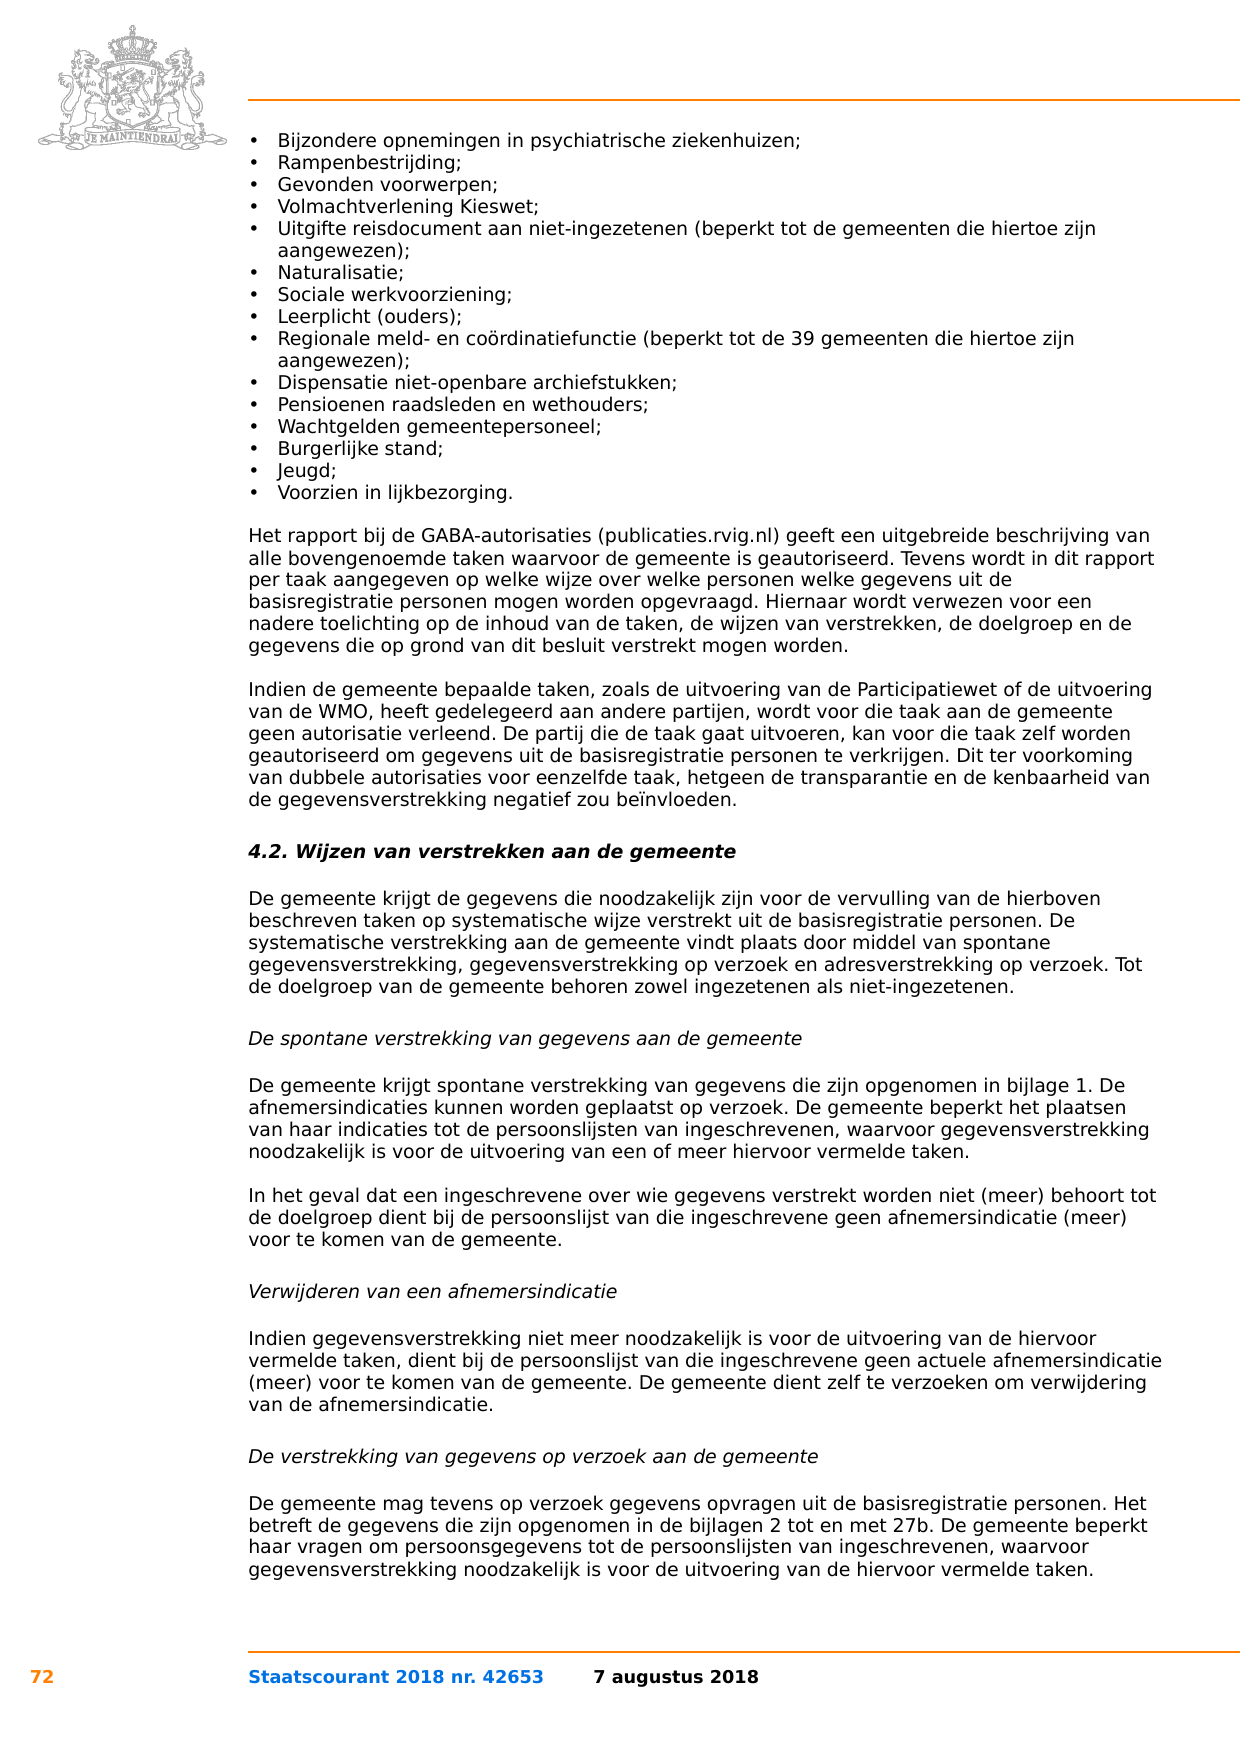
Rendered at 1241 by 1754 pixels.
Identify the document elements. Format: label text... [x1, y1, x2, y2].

text • Gevonden voorwerpen; [248, 174, 1163, 196]
subtitle 4.2. Wijzen van verstrekken aan de gemeente [248, 841, 1163, 863]
subtitle De spontane verstrekking van gegevens aan de gemeente [248, 1028, 1163, 1050]
text • Rampenbestrijding; [248, 152, 1163, 174]
text • Dispensatie niet-openbare archiefstukken; [248, 372, 1163, 394]
text De gemeente krijgt de gegevens die noodzakelijk zijn voor de vervulling van de hierboven beschreven taken op systematische wijze verstrekt uit de basisregistratie personen. De systematische verstrekking aan de gemeente vindt plaats door middel van spontane gegevensverstrekking, gegevensverstrekking op verzoek en adresverstrekking op verzoek. Tot de doelgroep van de gemeente behoren zowel ingezetenen als niet-ingezetenen. [248, 888, 1163, 998]
picture [38, 25, 227, 150]
text De gemeente mag tevens op verzoek gegevens opvragen uit de basisregistratie personen. Het betreft de gegevens die zijn opgenomen in de bijlagen 2 tot en met 27b. De gemeente beperkt haar vragen om persoonsgegevens tot de persoonslijsten van ingeschrevenen, waarvoor gegevensverstrekking noodzakelijk is voor de uitvoering van de hiervoor vermelde taken. [248, 1492, 1163, 1580]
text • Pensioenen raadsleden en wethouders; [248, 394, 1163, 416]
subtitle Verwijderen van een afnemersindicatie [248, 1281, 1163, 1303]
subtitle De verstrekking van gegevens op verzoek aan de gemeente [248, 1446, 1163, 1467]
text Indien gegevensverstrekking niet meer noodzakelijk is voor de uitvoering van de hiervoor vermelde taken, dient bij de persoonslijst van die ingeschrevene geen actuele afnemersindicatie (meer) voor te komen van de gemeente. De gemeente dient zelf te verzoeken om verwijdering van de afnemersindicatie. [248, 1328, 1163, 1416]
text • Jeugd; [248, 459, 1163, 482]
text Indien de gemeente bepaalde taken, zoals de uitvoering van de Participatiewet of de uitvoering van de WMO, heeft gedelegeerd aan andere partijen, wordt voor die taak aan de gemeente geen autorisatie verleend. De partij die de taak gaat uitvoeren, kan voor die taak zelf worden geautoriseerd om gegevens uit de basisregistratie personen te verkrijgen. Dit ter voorkoming van dubbele autorisaties voor eenzelfde taak, hetgeen de transparantie en de kenbaarheid van de gegevensverstrekking negatief zou beïnvloeden. [248, 679, 1163, 811]
text • Voorzien in lijkbezorging. [248, 482, 1163, 503]
text • Regionale meld- en coördinatiefunctie (beperkt tot de 39 gemeenten die hiertoe zijn aangewezen); [248, 328, 1163, 372]
text De gemeente krijgt spontane verstrekking van gegevens die zijn opgenomen in bijlage 1. De afnemersindicaties kunnen worden geplaatst op verzoek. De gemeente beperkt het plaatsen van haar indicaties tot de persoonslijsten van ingeschrevenen, waarvoor gegevensverstrekking noodzakelijk is voor de uitvoering van een of meer hiervoor vermelde taken. [248, 1075, 1163, 1163]
text • Naturalisatie; [248, 262, 1163, 284]
text • Wachtgelden gemeentepersoneel; [248, 416, 1163, 438]
text • Volmachtverlening Kieswet; [248, 196, 1163, 218]
text • Burgerlijke stand; [248, 438, 1163, 459]
text • Bijzondere opnemingen in psychiatrische ziekenhuizen; [248, 130, 1163, 152]
text • Uitgifte reisdocument aan niet-ingezetenen (beperkt tot de gemeenten die hiertoe zijn aangewezen); [248, 218, 1163, 262]
text Het rapport bij de GABA-autorisaties (publicaties.rvig.nl) geeft een uitgebreide beschrijving van alle bovengenoemde taken waarvoor de gemeente is geautoriseerd. Tevens wordt in dit rapport per taak aangegeven op welke wijze over welke personen welke gegevens uit de basisregistratie personen mogen worden opgevraagd. Hiernaar wordt verwezen voor een nadere toelichting op de inhoud van de taken, de wijzen van verstrekken, de doelgroep en de gegevens die op grond van dit besluit verstrekt mogen worden. [248, 525, 1163, 657]
text • Sociale werkvoorziening; [248, 284, 1163, 306]
text In het geval dat een ingeschrevene over wie gegevens verstrekt worden niet (meer) behoort tot de doelgroep dient bij de persoonslijst van die ingeschrevene geen afnemersindicatie (meer) voor te komen van de gemeente. [248, 1185, 1163, 1251]
text • Leerplicht (ouders); [248, 306, 1163, 328]
